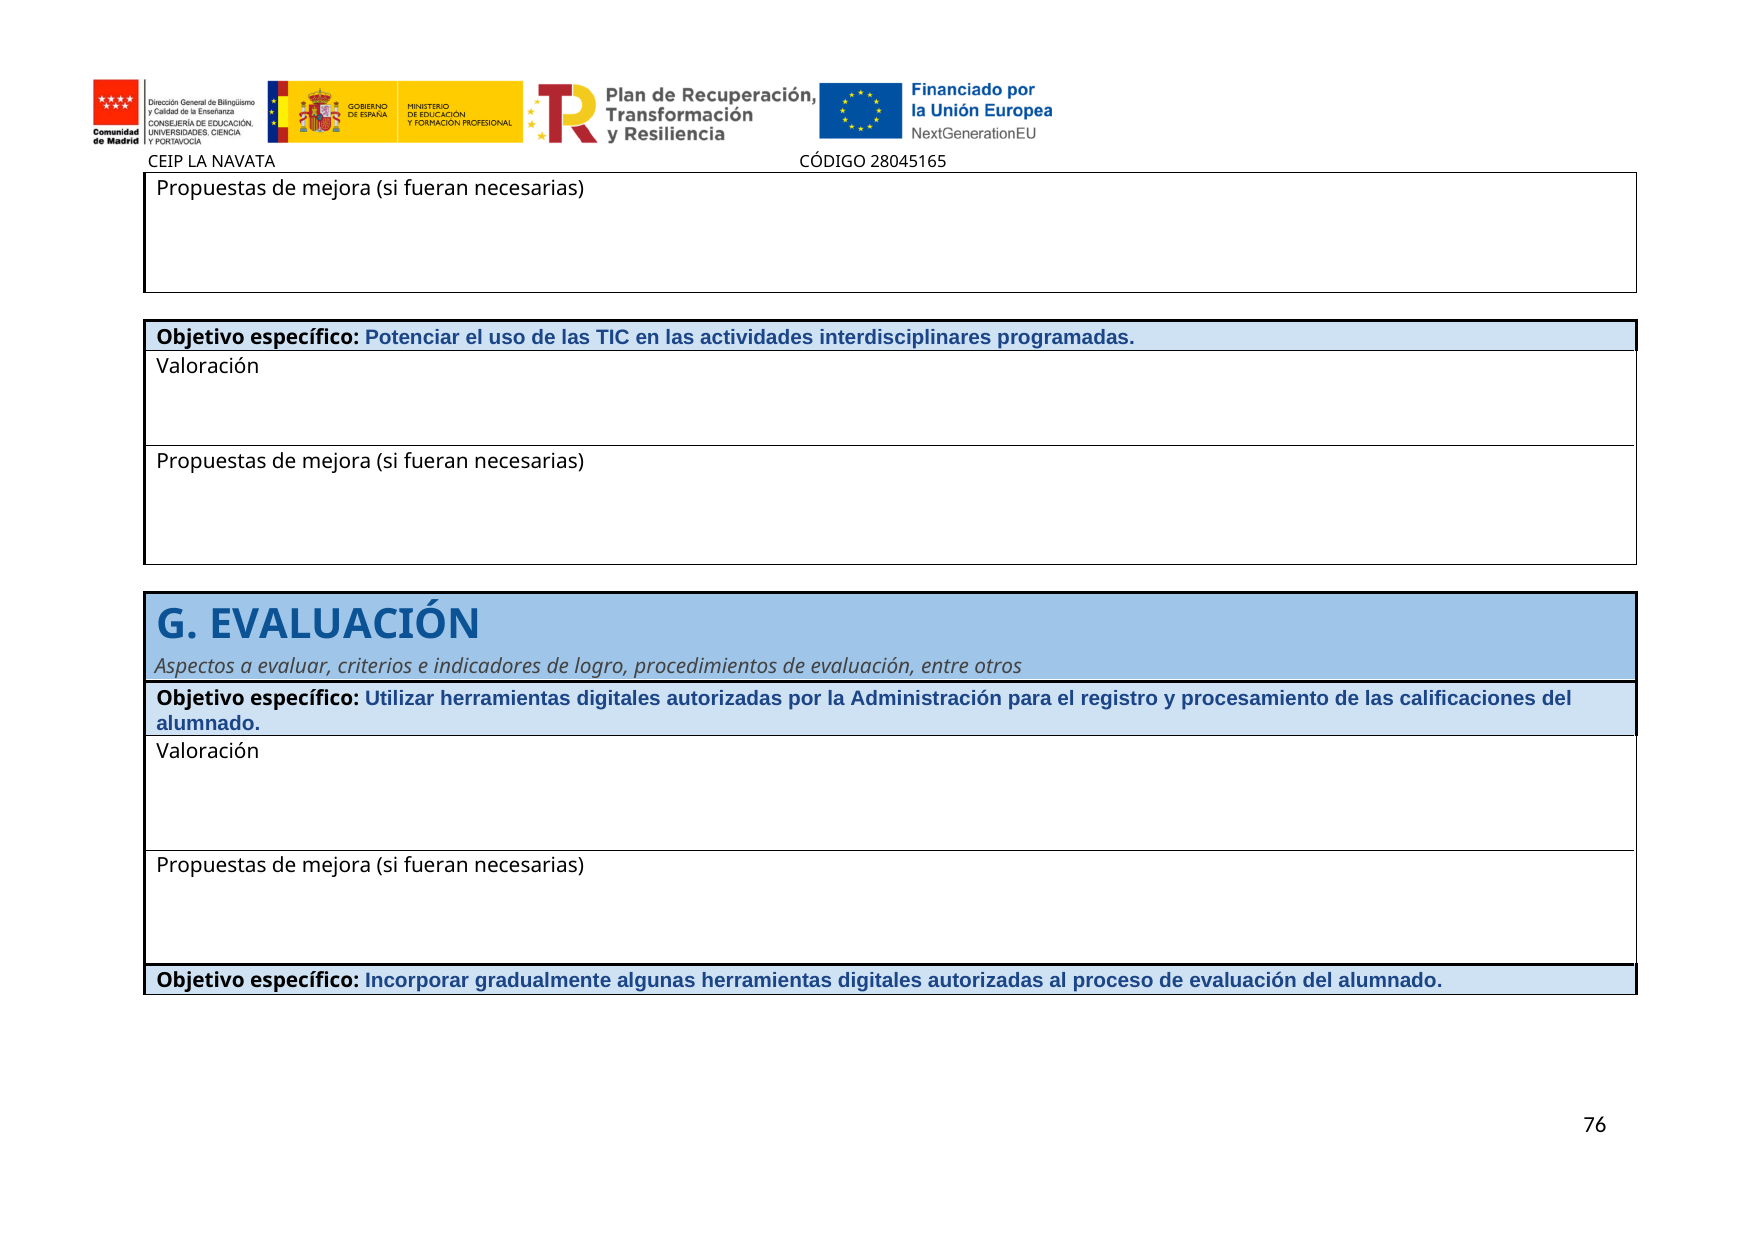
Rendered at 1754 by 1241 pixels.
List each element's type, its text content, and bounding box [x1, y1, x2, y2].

table_cell Propuestas de mejora (si fueran necesarias) [146, 445, 1636, 564]
table_cell Valoración [146, 350, 1636, 445]
table_header Objetivo específico: Potenciar el uso de las TIC en las actividades interdisciplinares programadas. [146, 322, 1635, 350]
table_cell Objetivo específico: Incorporar gradualmente algunas herramientas digitales autorizadas al proceso de evaluación del alumnado. [146, 963, 1635, 994]
picture [88, 73, 1056, 150]
table_cell Valoración [146, 735, 1636, 849]
table_cell Propuestas de mejora (si fueran necesarias) [146, 850, 1636, 962]
table_cell Objetivo específico: Utilizar herramientas digitales autorizadas por la Administración para el registro y procesamiento de las calificaciones del alumnado. [146, 683, 1635, 735]
table_header G. EVALUACIÓN Aspectos a evaluar, criterios e indicadores de logro, procedimientos de evaluación, entre otros [146, 594, 1635, 679]
table_cell Propuestas de mejora (si fueran necesarias) [146, 173, 1636, 292]
